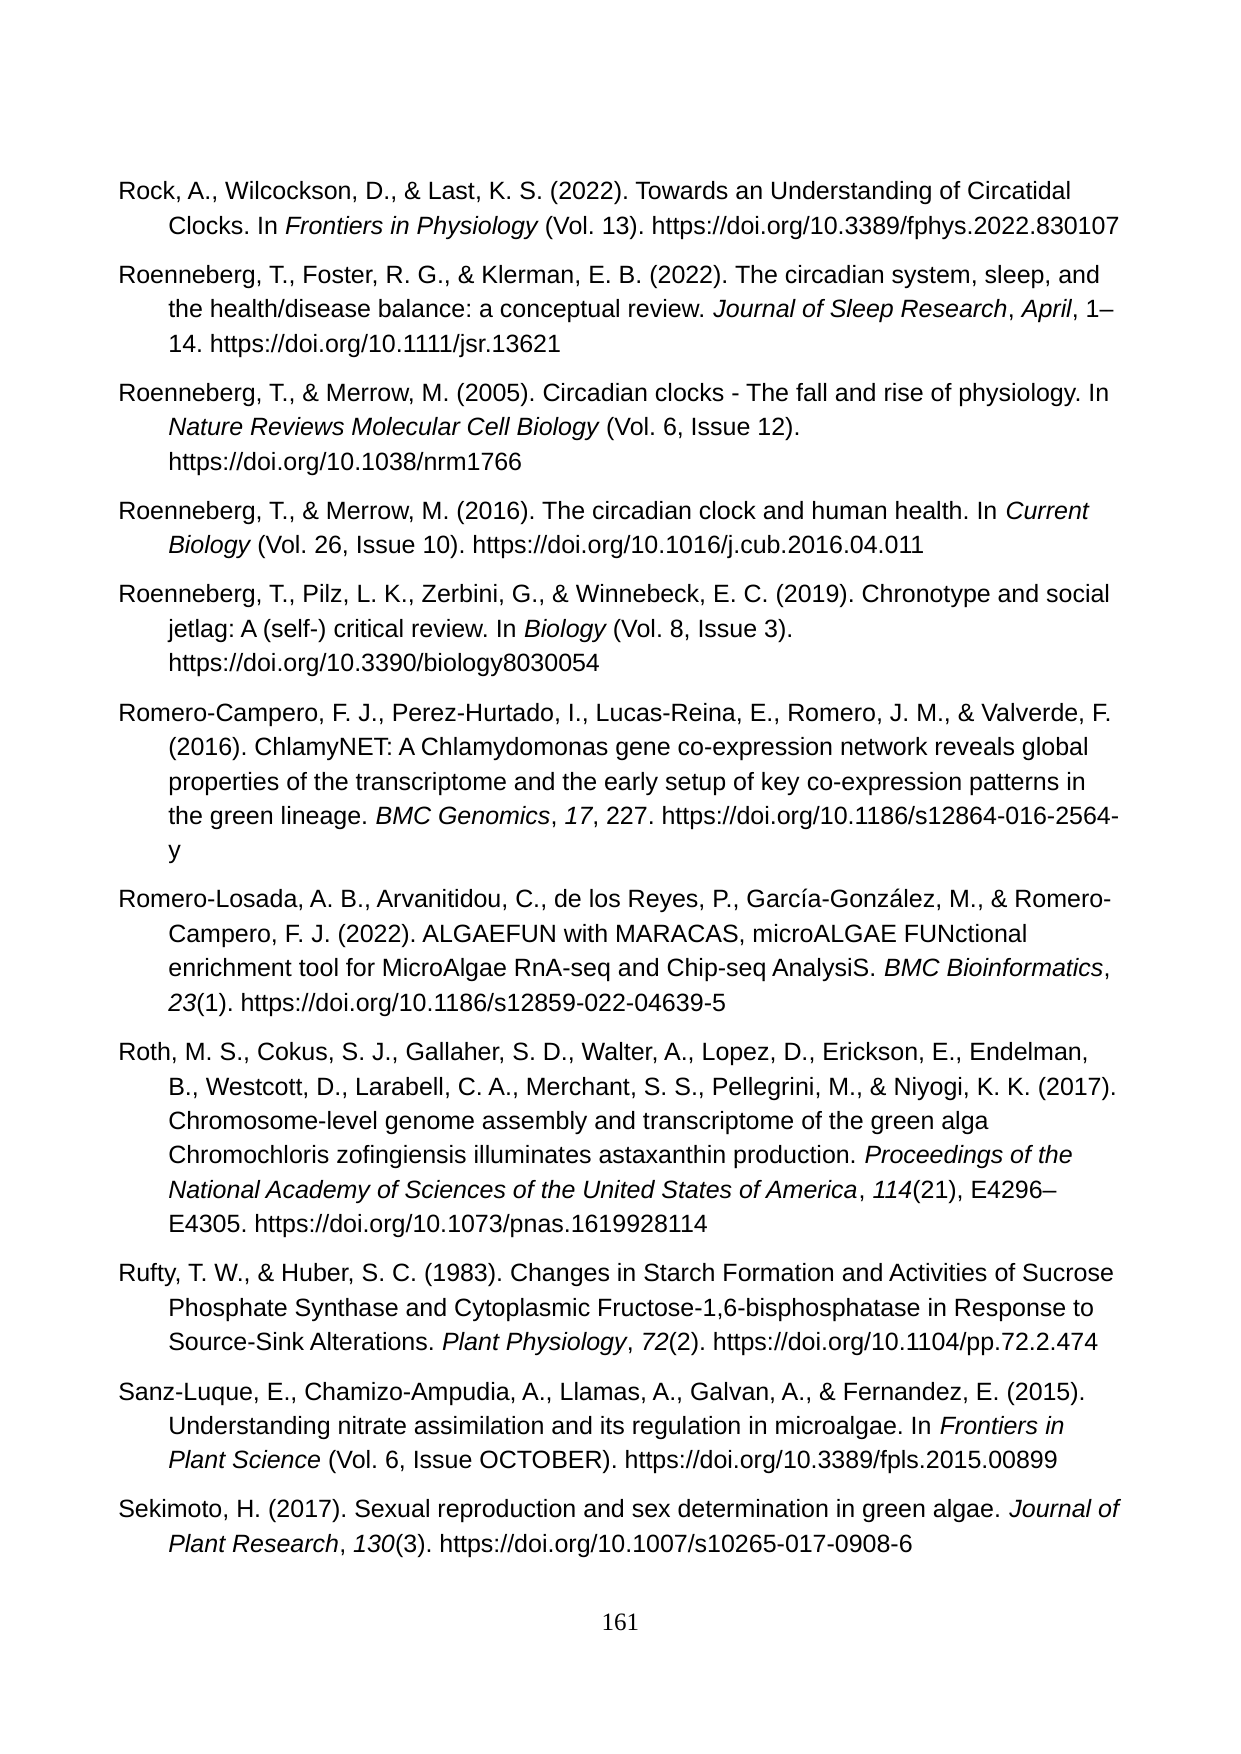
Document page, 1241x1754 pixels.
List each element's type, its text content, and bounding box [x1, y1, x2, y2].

text Roenneberg, T., & Merrow, M. (2005). Circadian clocks - The fall and rise of physiology. In Nature Reviews Molecular Cell Biology (Vol. 6, Issue 12). https://doi.org/10.1038/nrm1766 [118, 378, 1122, 476]
text Rock, A., Wilcockson, D., & Last, K. S. (2022). Towards an Understanding of Circatidal Clocks. In Frontiers in Physiology (Vol. 13). https://doi.org/10.3389/fphys.2022.830107 [118, 176, 1122, 239]
text Sekimoto, H. (2017). Sexual reproduction and sex determination in green algae. Journal of Plant Research, 130(3). https://doi.org/10.1007/s10265-017-0908-6 [118, 1494, 1122, 1558]
text Roenneberg, T., Pilz, L. K., Zerbini, G., & Winnebeck, E. C. (2019). Chronotype and social jetlag: A (self-) critical review. In Biology (Vol. 8, Issue 3). https://doi.org/10.3390/biology8030054 [118, 579, 1122, 677]
text Romero-Campero, F. J., Perez-Hurtado, I., Lucas-Reina, E., Romero, J. M., & Valverde, F. (2016). ChlamyNET: A Chlamydomonas gene co-expression network reveals global properties of the transcriptome and the early setup of key co-expression patterns in the green lineage. BMC Genomics, 17, 227. https://doi.org/10.1186/s12864-016-2564-y [118, 697, 1122, 864]
text Romero-Losada, A. B., Arvanitidou, C., de los Reyes, P., García-González, M., & Romero-Campero, F. J. (2022). ALGAEFUN with MARACAS, microALGAE FUNctional enrichment tool for MicroAlgae RnA-seq and Chip-seq AnalysiS. BMC Bioinformatics, 23(1). https://doi.org/10.1186/s12859-022-04639-5 [118, 884, 1122, 1017]
text Rufty, T. W., & Huber, S. C. (1983). Changes in Starch Formation and Activities of Sucrose Phosphate Synthase and Cytoplasmic Fructose-1,6-bisphosphatase in Response to Source-Sink Alterations. Plant Physiology, 72(2). https://doi.org/10.1104/pp.72.2.474 [118, 1258, 1122, 1356]
text Roenneberg, T., & Merrow, M. (2016). The circadian clock and human health. In Current Biology (Vol. 26, Issue 10). https://doi.org/10.1016/j.cub.2016.04.011 [118, 496, 1122, 559]
text Roenneberg, T., Foster, R. G., & Klerman, E. B. (2022). The circadian system, sleep, and the health/disease balance: a conceptual review. Journal of Sleep Research, April, 1–14. https://doi.org/10.1111/jsr.13621 [118, 260, 1122, 358]
text Roth, M. S., Cokus, S. J., Gallaher, S. D., Walter, A., Lopez, D., Erickson, E., Endelman, B., Westcott, D., Larabell, C. A., Merchant, S. S., Pellegrini, M., & Niyogi, K. K. (2017). Chromosome-level genome assembly and transcriptome of the green alga Chromochloris zofingiensis illuminates astaxanthin production. Proceedings of the National Academy of Sciences of the United States of America, 114(21), E4296–E4305. https://doi.org/10.1073/pnas.1619928114 [118, 1037, 1122, 1238]
text Sanz-Luque, E., Chamizo-Ampudia, A., Llamas, A., Galvan, A., & Fernandez, E. (2015). Understanding nitrate assimilation and its regulation in microalgae. In Frontiers in Plant Science (Vol. 6, Issue OCTOBER). https://doi.org/10.3389/fpls.2015.00899 [118, 1376, 1122, 1474]
